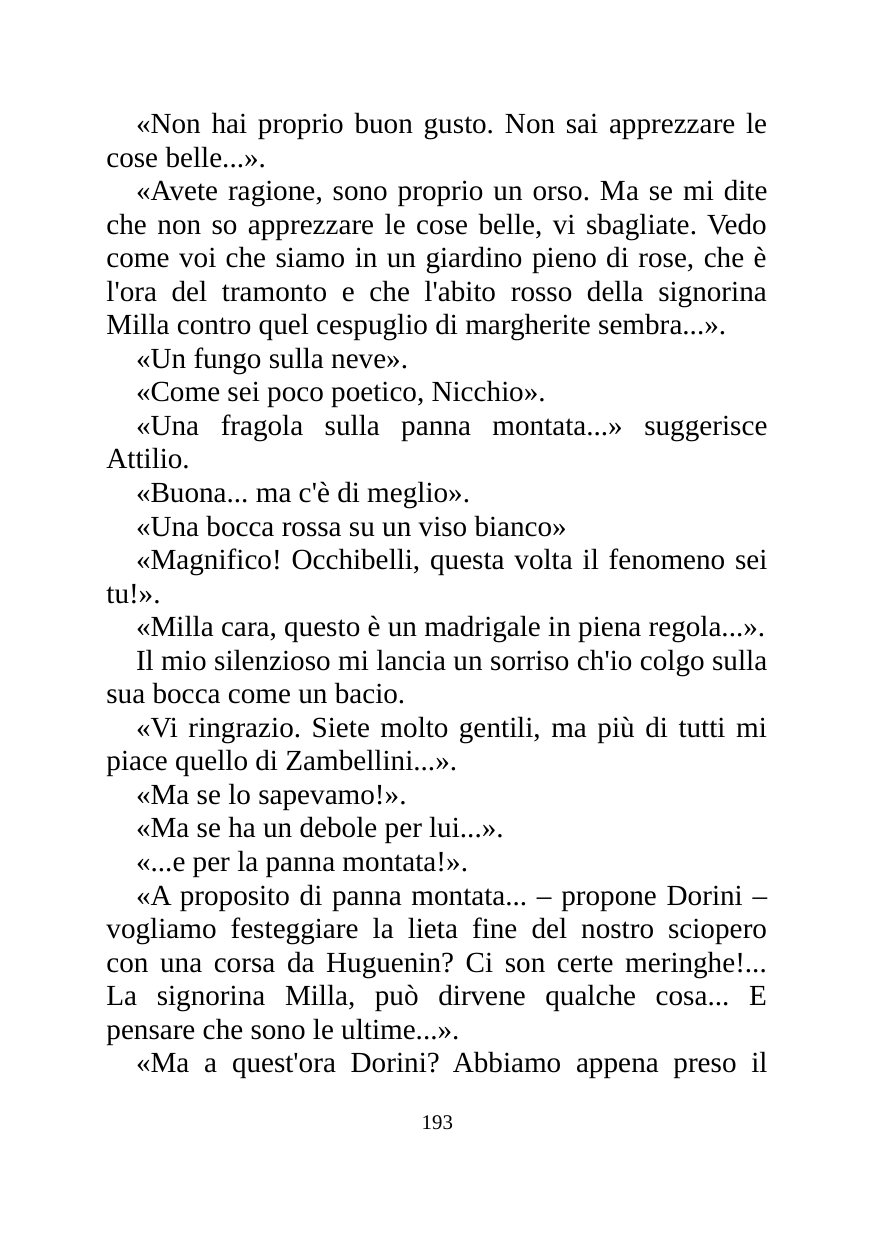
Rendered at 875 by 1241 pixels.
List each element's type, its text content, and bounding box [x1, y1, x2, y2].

text «Un fungo sulla neve». [106, 341, 768, 374]
text «Buona... ma c'è di meglio». [106, 475, 768, 509]
text «Come sei poco poetico, Nicchio». [106, 374, 768, 408]
text «Ma se ha un debole per lui...». [106, 811, 768, 844]
text «Non hai proprio buon gusto. Non sai apprezzare le cose belle...». [106, 106, 768, 173]
text «Avete ragione, sono proprio un orso. Ma se mi dite che non so apprezzare le cose belle, vi sbagliate. Vedo come voi che siamo in un giardino pieno di rose, che è l'ora del tramonto e che l'abito rosso della signorina Milla contro quel cespuglio di margherite sembra...». [106, 173, 768, 341]
text «...e per la panna montata!». [106, 844, 768, 878]
text «Una bocca rossa su un viso bianco» [106, 509, 768, 542]
text «Milla cara, questo è un madrigale in piena regola...». [106, 609, 768, 643]
text «Vi ringrazio. Siete molto gentili, ma più di tutti mi piace quello di Zambellini...». [106, 710, 768, 777]
text Il mio silenzioso mi lancia un sorriso ch'io colgo sulla sua bocca come un bacio. [106, 643, 768, 710]
text «Ma se lo sapevamo!». [106, 777, 768, 811]
text «Magnifico! Occhibelli, questa volta il fenomeno sei tu!». [106, 542, 768, 609]
text «Una fragola sulla panna montata...» suggerisce Attilio. [106, 408, 768, 475]
text «A proposito di panna montata... – propone Dorini – vogliamo festeggiare la lieta fine del nostro sciopero con una corsa da Huguenin? Ci son certe meringhe!... La signorina Milla, può dirvene qualche cosa... E pensare che sono le ultime...». [106, 878, 768, 1045]
text «Ma a quest'ora Dorini? Abbiamo appena preso il [106, 1045, 768, 1079]
